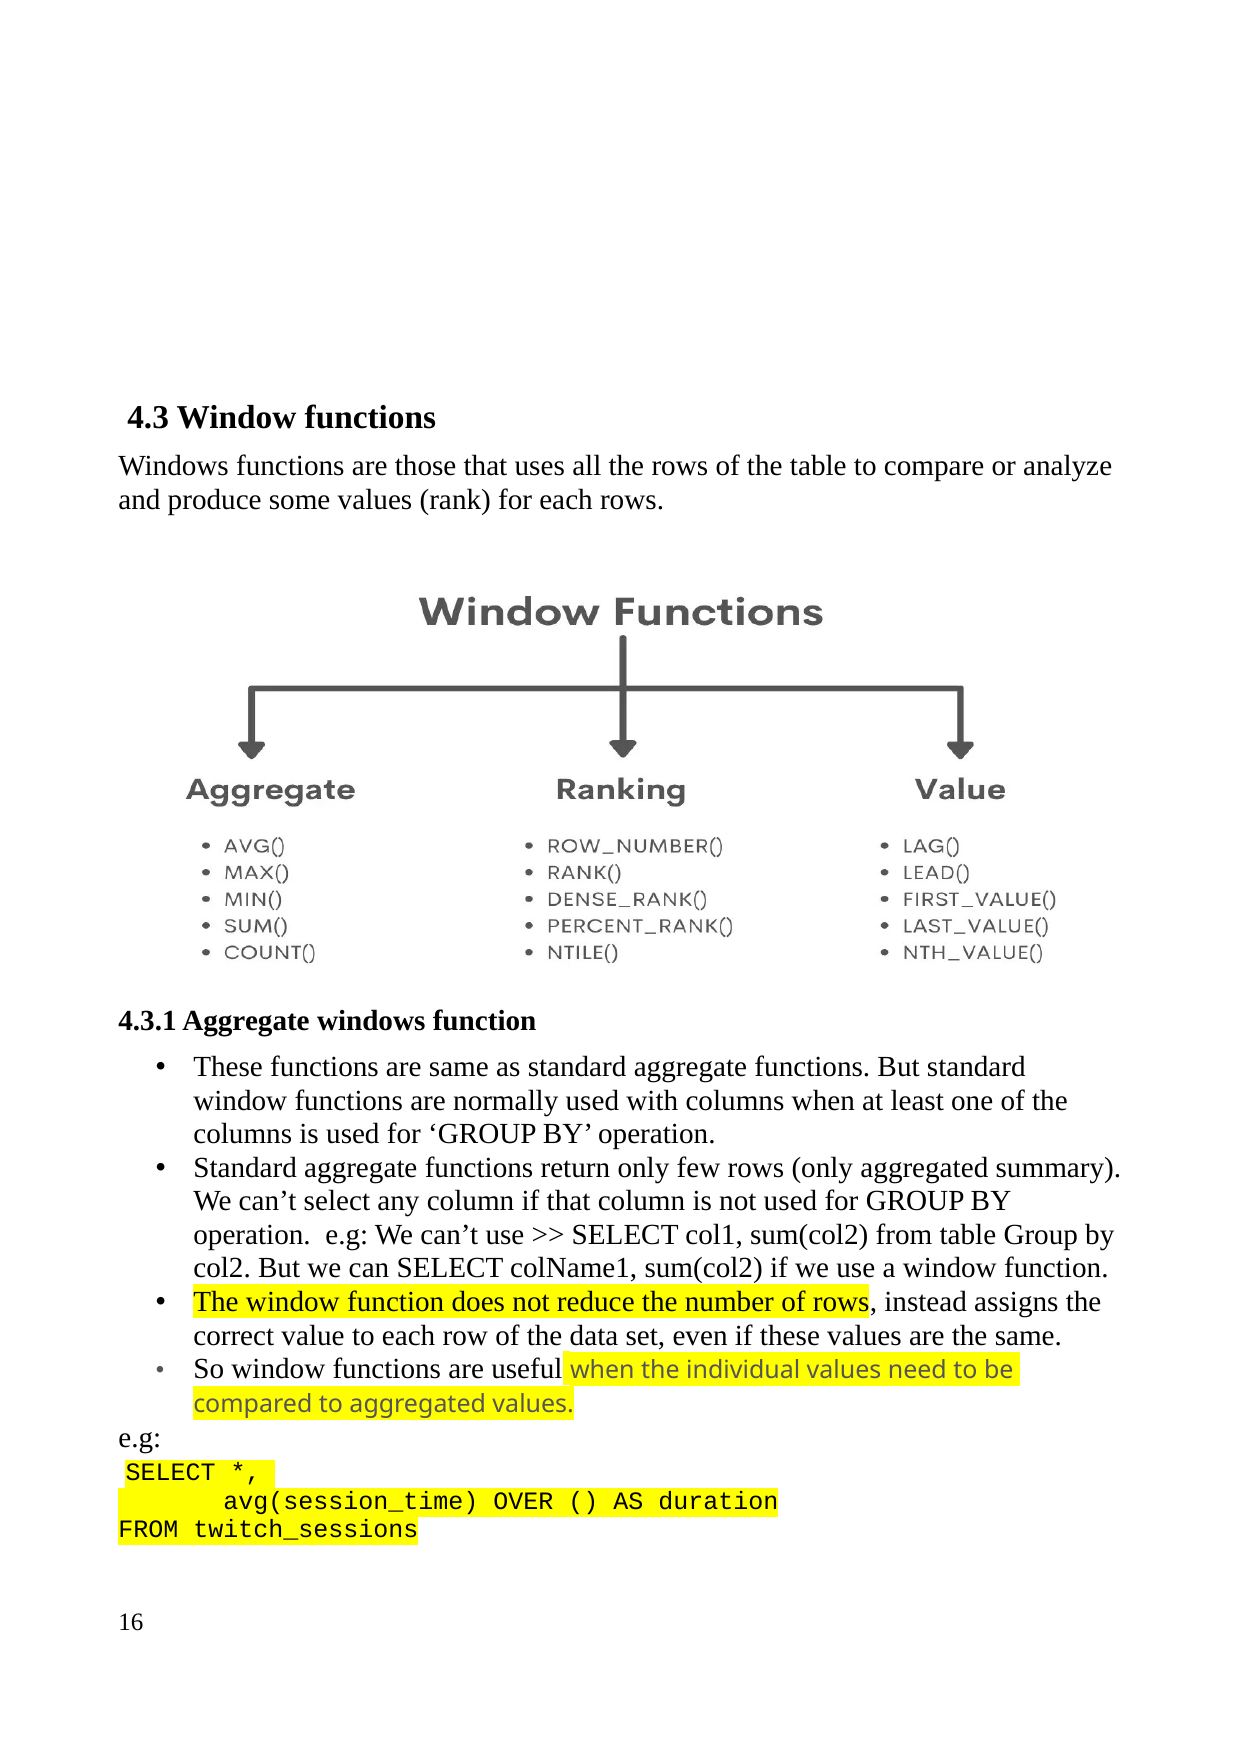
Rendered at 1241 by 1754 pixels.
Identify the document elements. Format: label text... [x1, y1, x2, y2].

text FROM twitch_sessions [118, 1517, 1122, 1545]
list Standard aggregate functions return only few rows (only aggregated summary). We can’t select any column if that column is not used for GROUP BY operation. e.g: We can’t use >> SELECT col1, sum(col2) from table Group by col2. But we can SELECT colName1, sum(col2) if we use a window function. [156, 1150, 1122, 1284]
picture [156, 570, 1080, 1003]
list These functions are same as standard aggregate functions. But standard window functions are normally used with columns when at least one of the columns is used for ‘GROUP BY’ operation. [156, 1049, 1122, 1150]
list So window functions are useful when the individual values need to be compared to aggregated values. [156, 1351, 1122, 1420]
subtitle 4.3 Window functions [118, 398, 1107, 436]
text e.g: [118, 1420, 1122, 1453]
text SELECT *, [118, 1453, 1122, 1488]
text Windows functions are those that uses all the rows of the table to compare or analyze and produce some values (rank) for each rows. [118, 448, 1122, 516]
text avg(session_time) OVER () AS duration [118, 1488, 1122, 1517]
list The window function does not reduce the number of rows, instead assigns the correct value to each row of the data set, even if these values are the same. [156, 1284, 1122, 1351]
subtitle 4.3.1 Aggregate windows function [118, 559, 1122, 1037]
